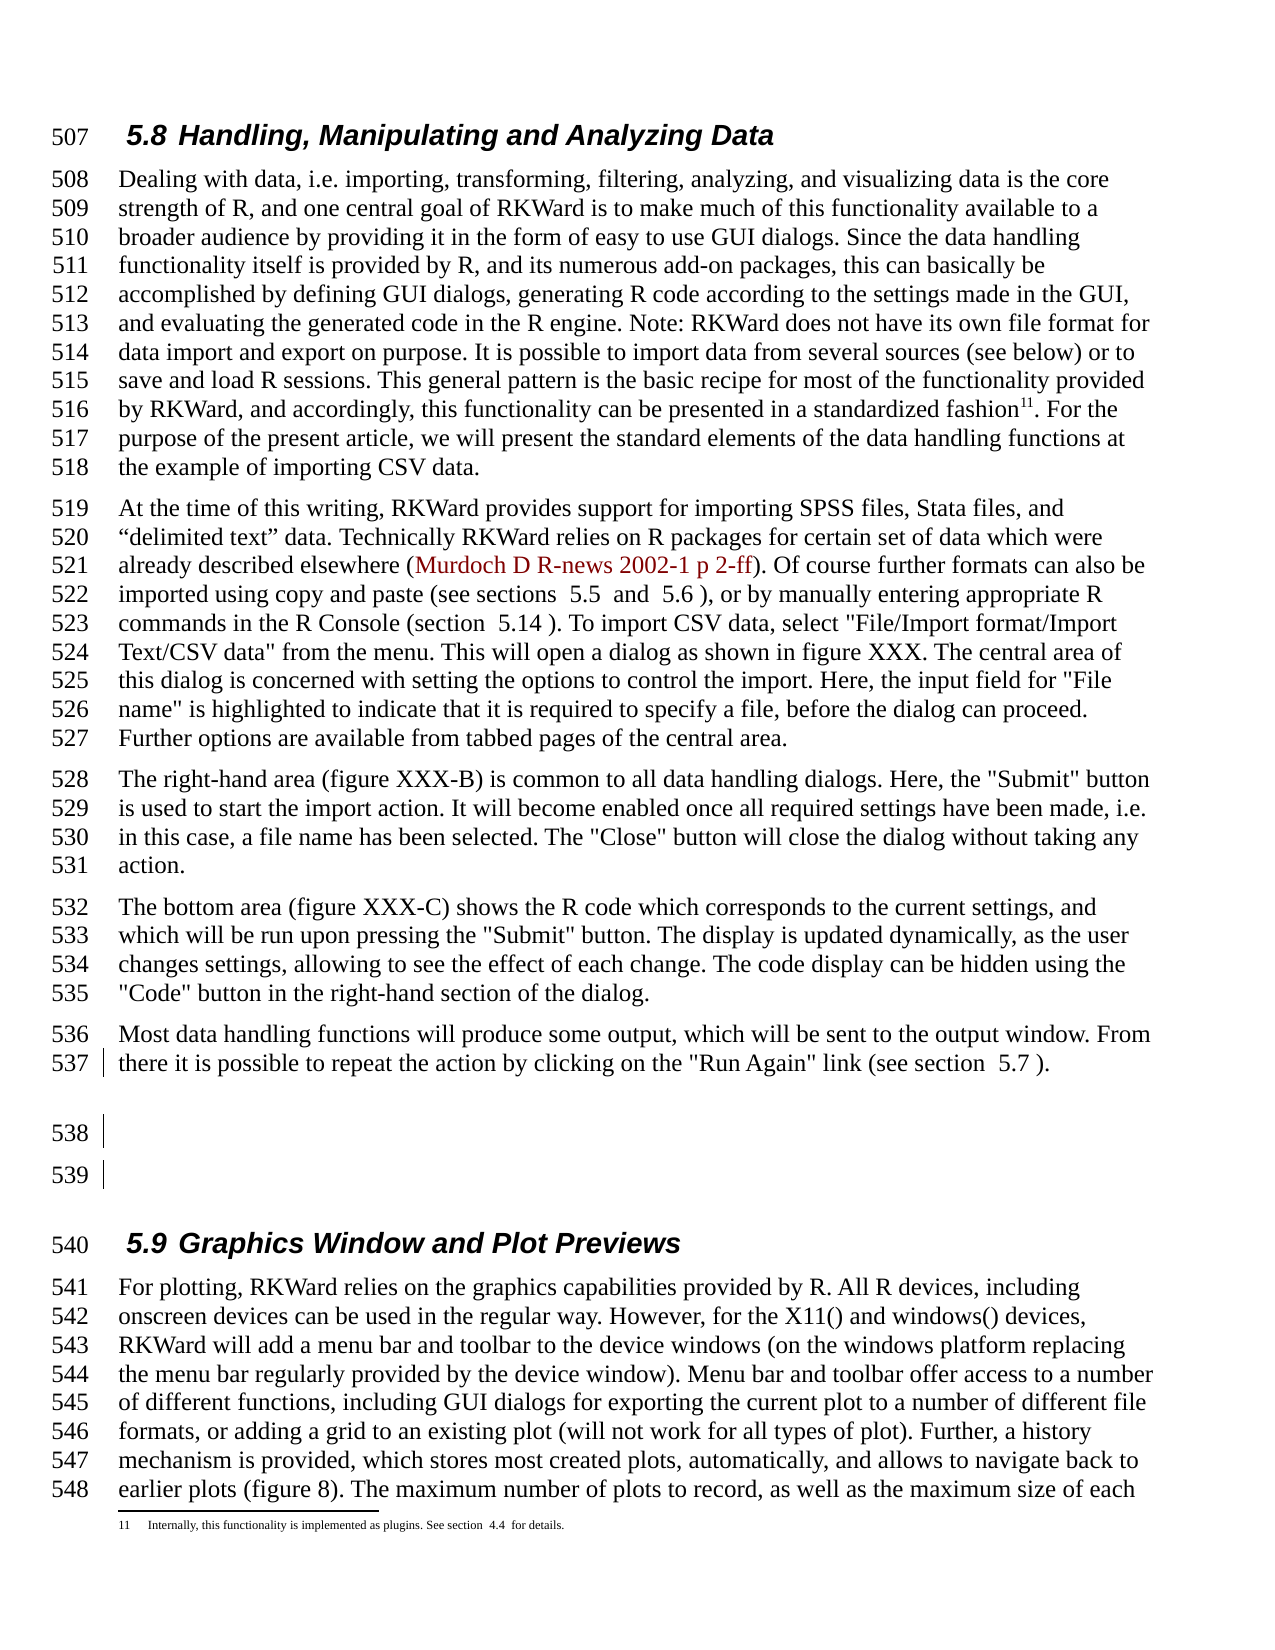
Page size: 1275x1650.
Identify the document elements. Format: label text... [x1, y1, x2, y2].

text At the time of this writing, RKWard provides support for importing SPSS files, Stata files, and “delimited text” data. Technically RKWard relies on R packages for certain set of data which were already described elsewhere (Murdoch D R-news 2002-1 p 2-ff). Of course further formats can also be imported using copy and paste (see sections 5.5 and 5.6 ), or by manually entering appropriate R commands in the R Console (section 5.14 ). To import CSV data, select "File/Import format/Import Text/CSV data" from the menu. This will open a dialog as shown in figure XXX. The central area of this dialog is concerned with setting the options to control the import. Here, the input field for "File name" is highlighted to indicate that it is required to specify a file, before the dialog can proceed. Further options are available from tabbed pages of the central area. [118, 493, 1157, 752]
text The right-hand area (figure XXX-B) is common to all data handling dialogs. Here, the "Submit" button is used to start the import action. It will become enabled once all required settings have been made, i.e. in this case, a file name has been selected. The "Close" button will close the dialog without taking any action. [118, 764, 1157, 879]
text [118, 1160, 1157, 1189]
text For plotting, RKWard relies on the graphics capabilities provided by R. All R devices, including onscreen devices can be used in the regular way. However, for the X11() and windows() devices, RKWard will add a menu bar and toolbar to the device windows (on the windows platform replacing the menu bar regularly provided by the device window). Menu bar and toolbar offer access to a number of different functions, including GUI dialogs for exporting the current plot to a number of different file formats, or adding a grid to an existing plot (will not work for all types of plot). Further, a history mechanism is provided, which stores most created plots, automatically, and allows to navigate back to earlier plots (figure 8). The maximum number of plots to record, as well as the maximum size of each [118, 1272, 1157, 1502]
subtitle Handling, Manipulating and Analyzing Data [118, 118, 1157, 152]
text Internally, this functionality is implemented as plugins. See section 4.4 for details. [118, 1517, 1157, 1532]
text Dealing with data, i.e. importing, transforming, filtering, analyzing, and visualizing data is the core strength of R, and one central goal of RKWard is to make much of this functionality available to a broader audience by providing it in the form of easy to use GUI dialogs. Since the data handling functionality itself is provided by R, and its numerous add-on packages, this can basically be accomplished by defining GUI dialogs, generating R code according to the settings made in the GUI, and evaluating the generated code in the R engine. Note: RKWard does not have its own file format for data import and export on purpose. It is possible to import data from several sources (see below) or to save and load R sessions. This general pattern is the basic recipe for most of the functionality provided by RKWard, and accordingly, this functionality can be presented in a standardized fashion. For the purpose of the present article, we will present the standard elements of the data handling functions at the example of importing CSV data. [118, 164, 1157, 480]
text The bottom area (figure XXX-C) shows the R code which corresponds to the current settings, and which will be run upon pressing the "Submit" button. The display is updated dynamically, as the user changes settings, allowing to see the effect of each change. The code display can be hidden using the "Code" button in the right-hand section of the dialog. [118, 892, 1157, 1007]
text Most data handling functions will produce some output, which will be sent to the output window. From there it is possible to repeat the action by clicking on the "Run Again" link (see section 5.7 ). [118, 1019, 1157, 1077]
subtitle Graphics Window and Plot Previews [118, 1226, 1157, 1260]
